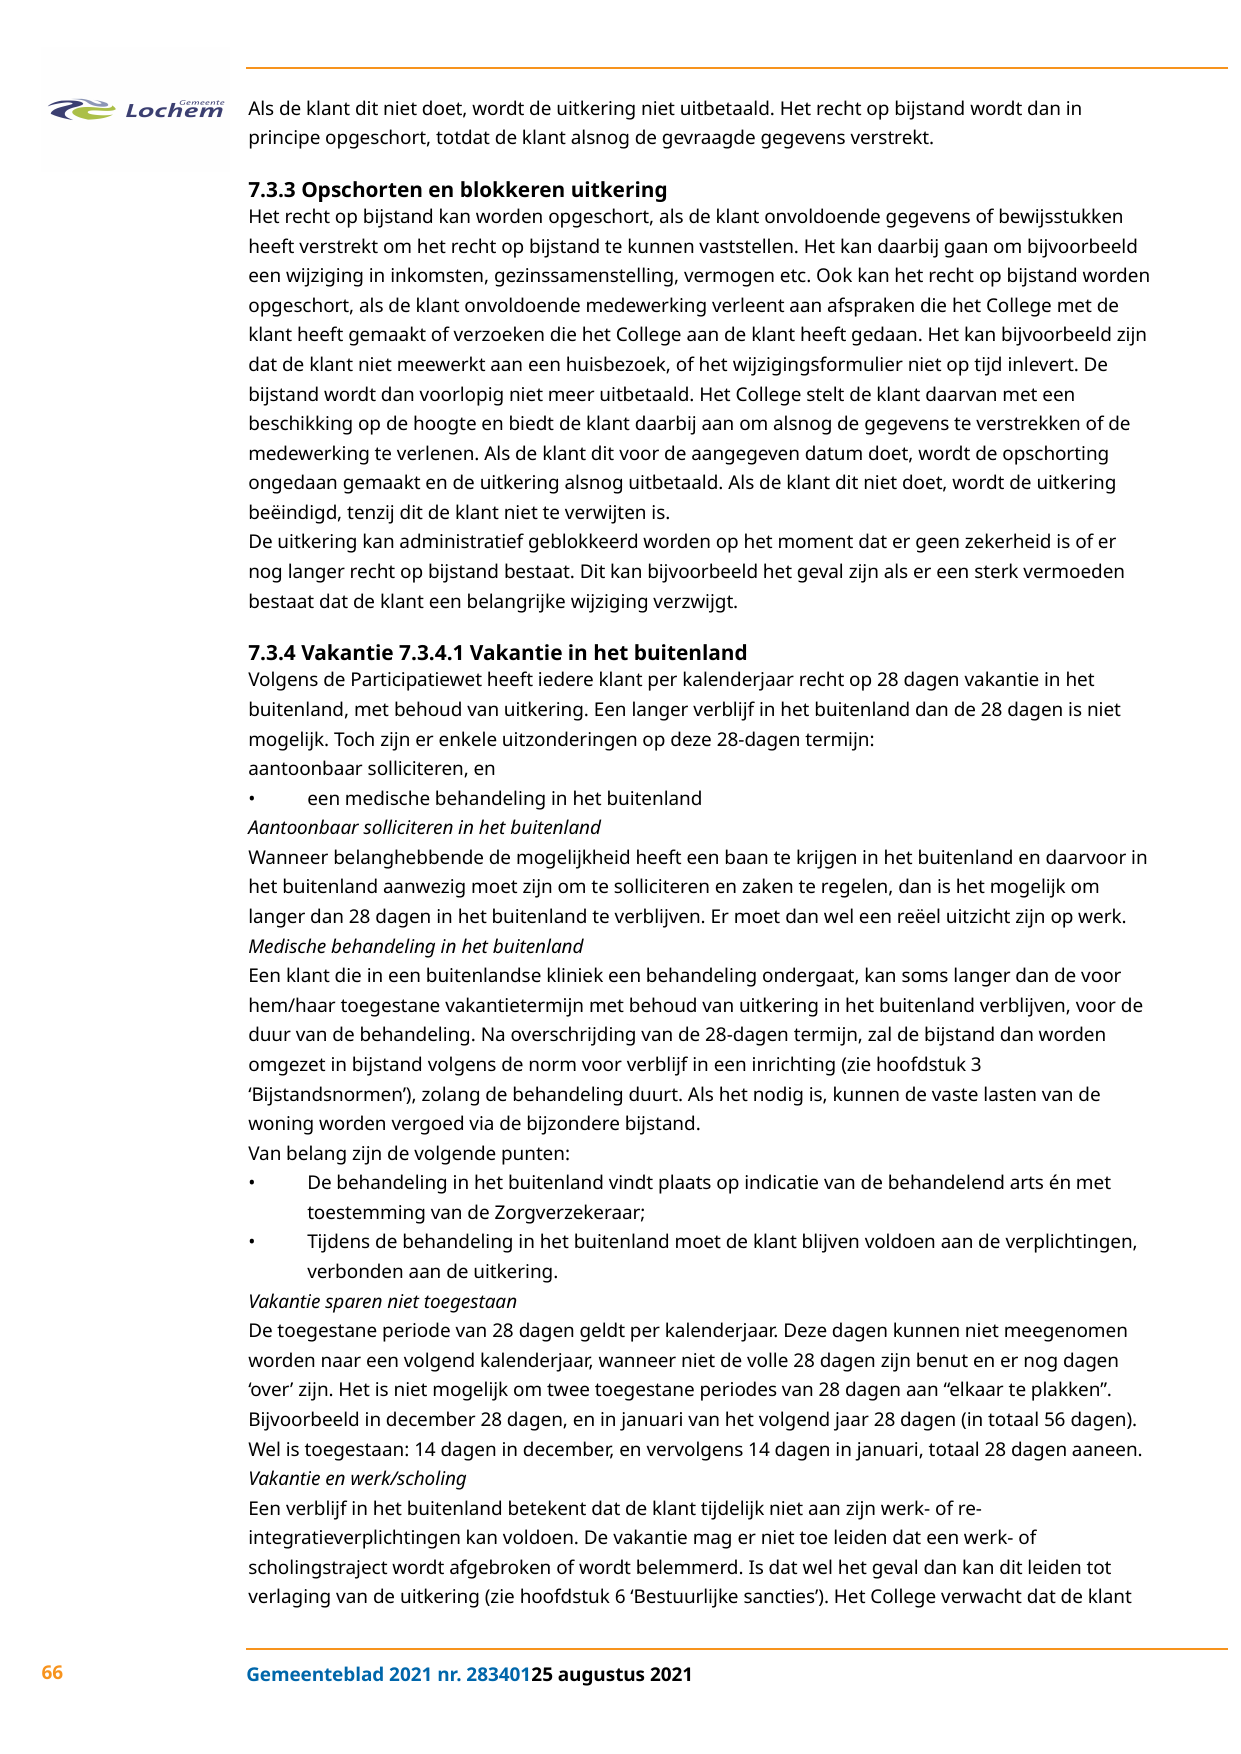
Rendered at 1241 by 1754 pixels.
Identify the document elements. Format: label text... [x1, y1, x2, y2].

text Volgens de Participatiewet heeft iedere klant per kalenderjaar recht op 28 dagen vakantie in het buitenland, met behoud van uitkering. Een langer verblijf in het buitenland dan de 28 dagen is niet mogelijk. Toch zijn er enkele uitzonderingen op deze 28-dagen termijn: [248, 667, 1152, 752]
list De behandeling in het buitenland vindt plaats op indicatie van de behandelend arts én met toestemming van de Zorgverzekeraar; [248, 1169, 1152, 1225]
text Medische behandeling in het buitenland [248, 933, 1152, 959]
list Tijdens de behandeling in het buitenland moet de klant blijven voldoen aan de verplichtingen, verbonden aan de uitkering. [248, 1229, 1152, 1284]
text Vakantie sparen niet toegestaan [248, 1288, 1152, 1314]
text Een verblijf in het buitenland betekent dat de klant tijdelijk niet aan zijn werk- of re-integratieverplichtingen kan voldoen. De vakantie mag er niet toe leiden dat een werk- of scholingstraject wordt afgebroken of wordt belemmerd. Is dat wel het geval dan kan dit leiden tot verlaging van de uitkering (zie hoofdstuk 6 ‘Bestuurlijke sancties’). Het College verwacht dat de klant [248, 1495, 1152, 1609]
text Een klant die in een buitenlandse kliniek een behandeling ondergaat, kan soms langer dan de voor hem/haar toegestane vakantietermijn met behoud van uitkering in het buitenland verblijven, voor de duur van de behandeling. Na overschrijding van de 28-dagen termijn, zal de bijstand dan worden omgezet in bijstand volgens de norm voor verblijf in een inrichting (zie hoofdstuk 3 ‘Bijstandsnormen’), zolang de behandeling duurt. Als het nodig is, kunnen de vaste lasten van de woning worden vergoed via de bijzondere bijstand. [248, 962, 1152, 1136]
picture [41, 47, 231, 172]
text Aantoonbaar solliciteren in het buitenland [248, 814, 1152, 840]
text Het recht op bijstand kan worden opgeschort, als de klant onvoldoende gegevens of bewijsstukken heeft verstrekt om het recht op bijstand te kunnen vaststellen. Het kan daarbij gaan om bijvoorbeeld een wijziging in inkomsten, gezinssamenstelling, vermogen etc. Ook kan het recht op bijstand worden opgeschort, als de klant onvoldoende medewerking verleent aan afspraken die het College met de klant heeft gemaakt of verzoeken die het College aan de klant heeft gedaan. Het kan bijvoorbeeld zijn dat de klant niet meewerkt aan een huisbezoek, of het wijzigingsformulier niet op tijd inlevert. De bijstand wordt dan voorlopig niet meer uitbetaald. Het College stelt de klant daarvan met een beschikking op de hoogte en biedt de klant daarbij aan om alsnog de gegevens te verstrekken of de medewerking te verlenen. Als de klant dit voor de aangegeven datum doet, wordt de opschorting ongedaan gemaakt en de uitkering alsnog uitbetaald. Als de klant dit niet doet, wordt de uitkering beëindigd, tenzij dit de klant niet te verwijten is. [248, 203, 1152, 525]
text Vakantie en werk/scholing [248, 1465, 1152, 1491]
text Van belang zijn de volgende punten: [248, 1140, 1152, 1166]
text Wanneer belanghebbende de mogelijkheid heeft een baan te krijgen in het buitenland en daarvoor in het buitenland aanwezig moet zijn om te solliciteren en zaken te regelen, dan is het mogelijk om langer dan 28 dagen in het buitenland te verblijven. Er moet dan wel een reëel uitzicht zijn op werk. [248, 844, 1152, 929]
text Als de klant dit niet doet, wordt de uitkering niet uitbetaald. Het recht op bijstand wordt dan in principe opgeschort, totdat de klant alsnog de gevraagde gegevens verstrekt. [248, 95, 1152, 150]
text De uitkering kan administratief geblokkeerd worden op het moment dat er geen zekerheid is of er nog langer recht op bijstand bestaat. Dit kan bijvoorbeeld het geval zijn als er een sterk vermoeden bestaat dat de klant een belangrijke wijziging verzwijgt. [248, 529, 1152, 613]
text 7.3.3 Opschorten en blokkeren uitkering [248, 175, 1152, 203]
text De toegestane periode van 28 dagen geldt per kalenderjaar. Deze dagen kunnen niet meegenomen worden naar een volgend kalenderjaar, wanneer niet de volle 28 dagen zijn benut en er nog dagen ‘over’ zijn. Het is niet mogelijk om twee toegestane periodes van 28 dagen aan “elkaar te plakken”. Bijvoorbeeld in december 28 dagen, en in januari van het volgend jaar 28 dagen (in totaal 56 dagen). Wel is toegestaan: 14 dagen in december, en vervolgens 14 dagen in januari, totaal 28 dagen aaneen. [248, 1317, 1152, 1462]
text 7.3.4 Vakantie 7.3.4.1 Vakantie in het buitenland [248, 638, 1152, 667]
list een medische behandeling in het buitenland [248, 785, 1152, 811]
text aantoonbaar solliciteren, en [248, 755, 1152, 781]
